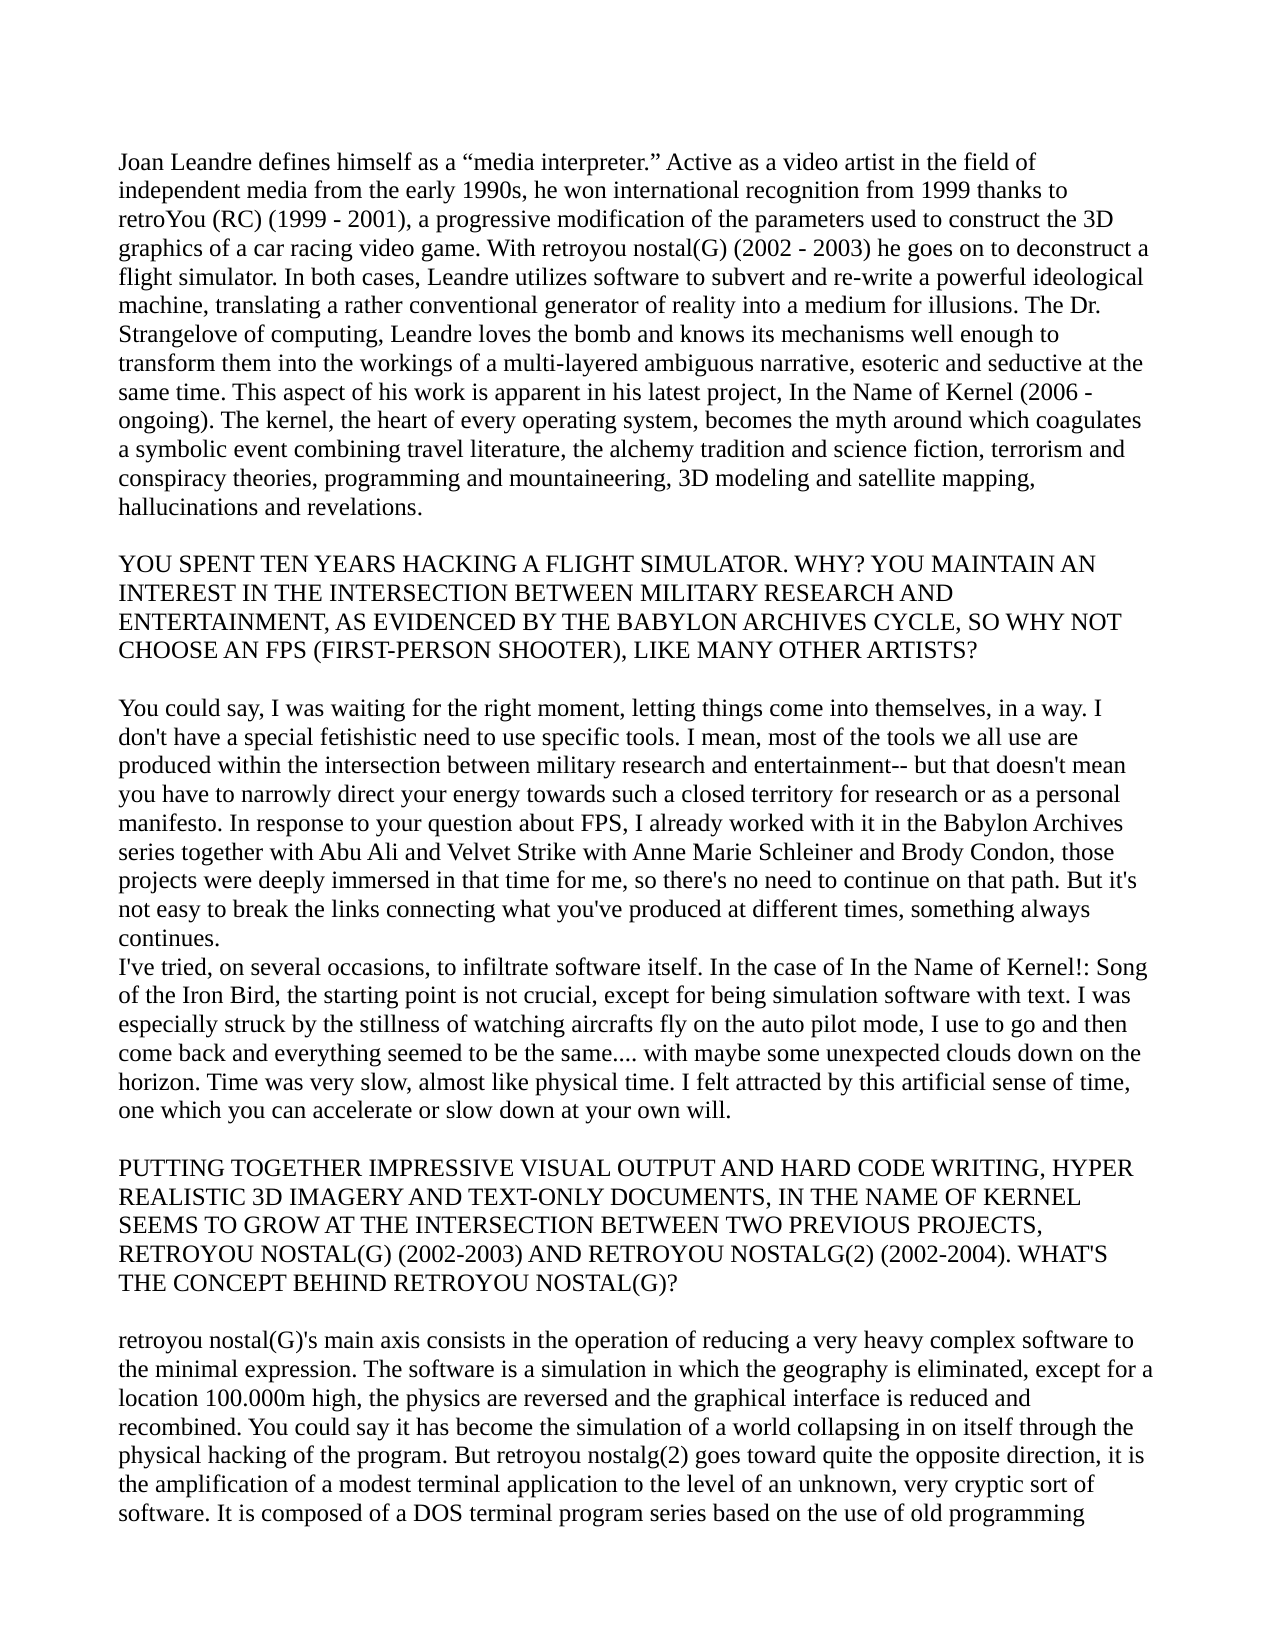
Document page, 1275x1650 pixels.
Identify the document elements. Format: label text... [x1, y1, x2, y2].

text Joan Leandre defines himself as a “media interpreter.” Active as a video artist in the field of independent media from the early 1990s, he won international recognition from 1999 thanks to retroYou (RC) (1999 - 2001), a progressive modification of the parameters used to construct the 3D graphics of a car racing video game. With retroyou nostal(G) (2002 - 2003) he goes on to deconstruct a flight simulator. In both cases, Leandre utilizes software to subvert and re-write a powerful ideological machine, translating a rather conventional generator of reality into a medium for illusions. The Dr. Strangelove of computing, Leandre loves the bomb and knows its mechanisms well enough to transform them into the workings of a multi-layered ambiguous narrative, esoteric and seductive at the same time. This aspect of his work is apparent in his latest project, In the Name of Kernel (2006 - ongoing). The kernel, the heart of every operating system, becomes the myth around which coagulates a symbolic event combining travel literature, the alchemy tradition and science fiction, terrorism and conspiracy theories, programming and mountaineering, 3D modeling and satellite mapping, hallucinations and revelations. [118, 147, 1157, 521]
text You could say, I was waiting for the right moment, letting things come into themselves, in a way. I don't have a special fetishistic need to use specific tools. I mean, most of the tools we all use are produced within the intersection between military research and entertainment-- but that doesn't mean you have to narrowly direct your energy towards such a closed territory for research or as a personal manifesto. In response to your question about FPS, I already worked with it in the Babylon Archives series together with Abu Ali and Velvet Strike with Anne Marie Schleiner and Brody Condon, those projects were deeply immersed in that time for me, so there's no need to continue on that path. But it's not easy to break the links connecting what you've produced at different times, something always continues. [118, 693, 1157, 952]
text PUTTING TOGETHER IMPRESSIVE VISUAL OUTPUT AND HARD CODE WRITING, HYPER REALISTIC 3D IMAGERY AND TEXT-ONLY DOCUMENTS, IN THE NAME OF KERNEL SEEMS TO GROW AT THE INTERSECTION BETWEEN TWO PREVIOUS PROJECTS, RETROYOU NOSTAL(G) (2002-2003) AND RETROYOU NOSTALG(2) (2002-2004). WHAT'S THE CONCEPT BEHIND RETROYOU NOSTAL(G)? [118, 1153, 1157, 1297]
text I've tried, on several occasions, to infiltrate software itself. In the case of In the Name of Kernel!: Song of the Iron Bird, the starting point is not crucial, except for being simulation software with text. I was especially struck by the stillness of watching aircrafts fly on the auto pilot mode, I use to go and then come back and everything seemed to be the same.... with maybe some unexpected clouds down on the horizon. Time was very slow, almost like physical time. I felt attracted by this artificial sense of time, one which you can accelerate or slow down at your own will. [118, 952, 1157, 1124]
text retroyou nostal(G)'s main axis consists in the operation of reducing a very heavy complex software to the minimal expression. The software is a simulation in which the geography is eliminated, except for a location 100.000m high, the physics are reversed and the graphical interface is reduced and recombined. You could say it has become the simulation of a world collapsing in on itself through the physical hacking of the program. But retroyou nostalg(2) goes toward quite the opposite direction, it is the amplification of a modest terminal application to the level of an unknown, very cryptic sort of software. It is composed of a DOS terminal program series based on the use of old programming [118, 1326, 1157, 1527]
text YOU SPENT TEN YEARS HACKING A FLIGHT SIMULATOR. WHY? YOU MAINTAIN AN INTEREST IN THE INTERSECTION BETWEEN MILITARY RESEARCH AND ENTERTAINMENT, AS EVIDENCED BY THE BABYLON ARCHIVES CYCLE, SO WHY NOT CHOOSE AN FPS (FIRST-PERSON SHOOTER), LIKE MANY OTHER ARTISTS? [118, 549, 1157, 664]
